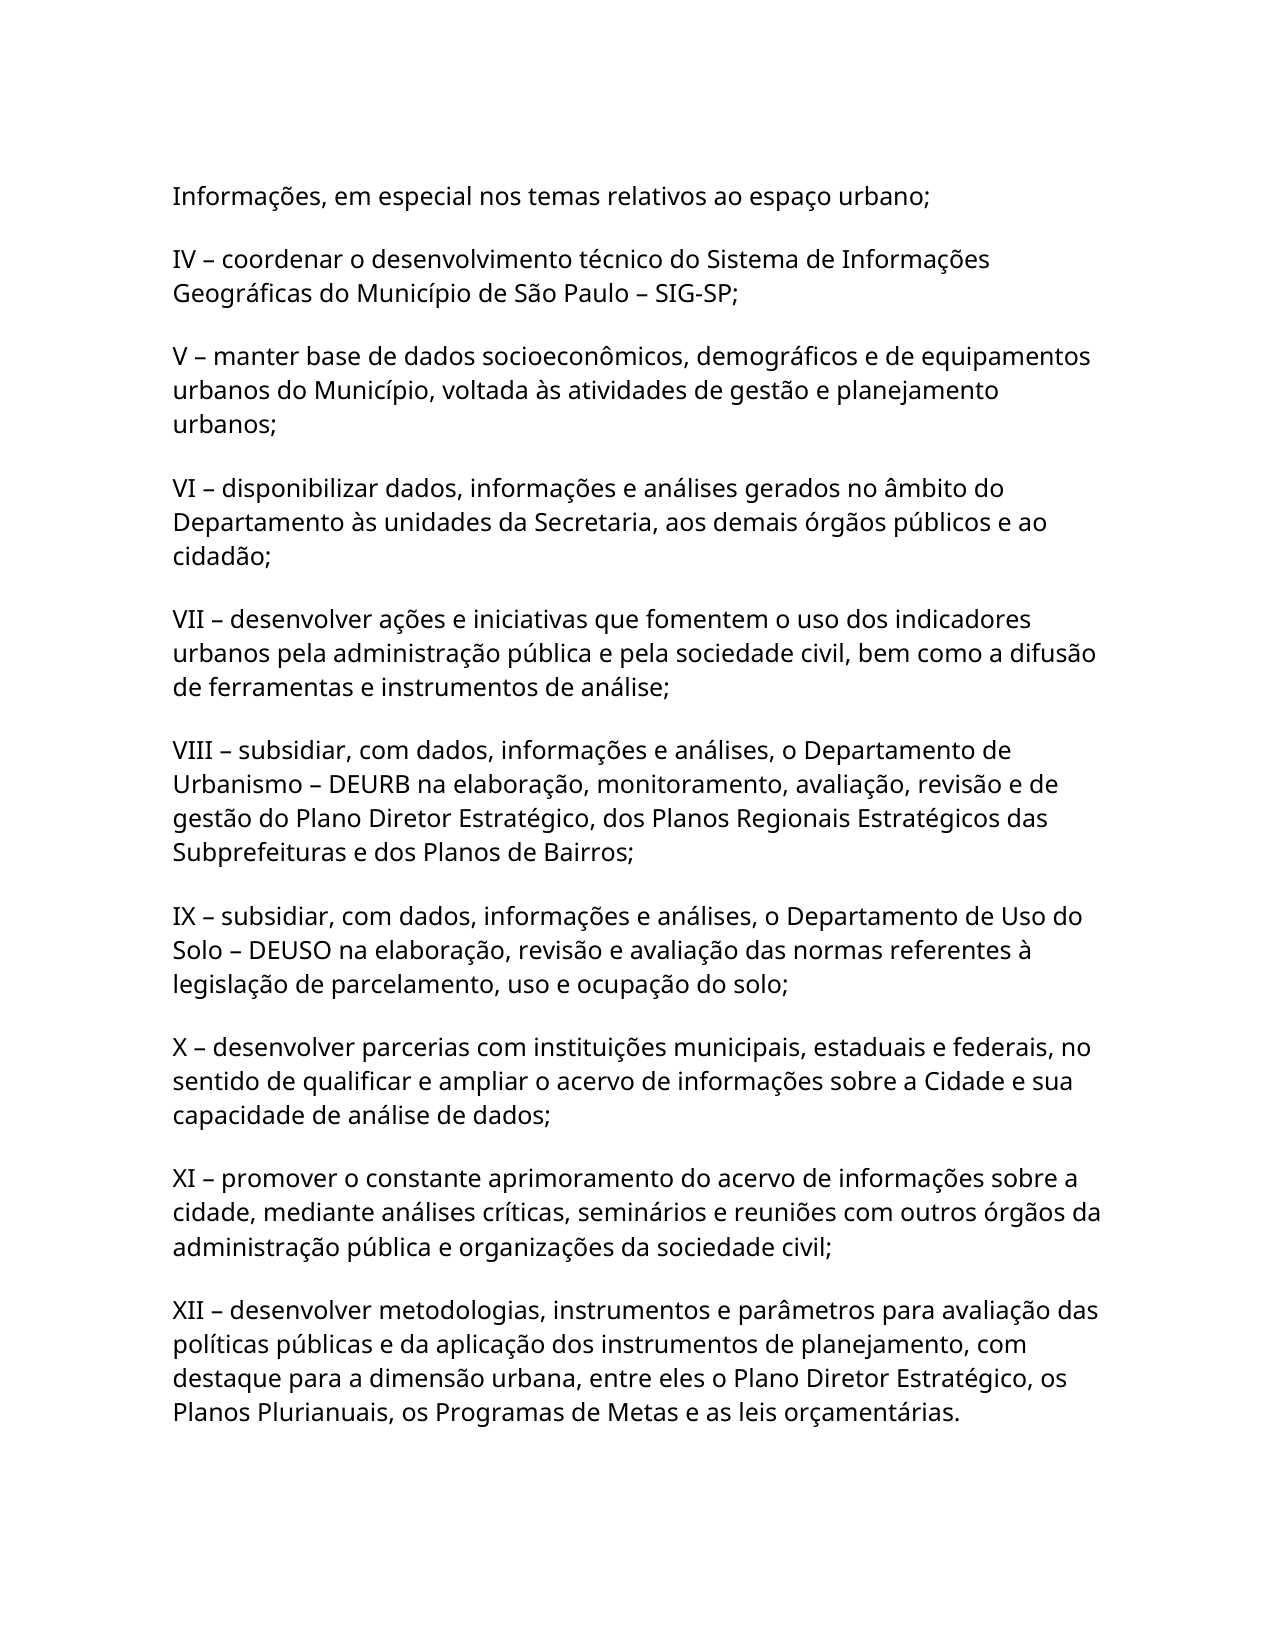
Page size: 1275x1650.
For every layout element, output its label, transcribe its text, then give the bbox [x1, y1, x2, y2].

table_header Informações, em especial nos temas relativos ao espaço urbano; IV – coordenar o desenvolvimento técnico do Sistema de Informações Geográficas do Município de São Paulo – SIG-SP; V – manter base de dados socioeconômicos, demográficos e de equipamentos urbanos do Município, voltada às atividades de gestão e planejamento urbanos; VI – disponibilizar dados, informações e análises gerados no âmbito do Departamento às unidades da Secretaria, aos demais órgãos públicos e ao cidadão; VII – desenvolver ações e iniciativas que fomentem o uso dos indicadores urbanos pela administração pública e pela sociedade civil, bem como a difusão de ferramentas e instrumentos de análise; VIII – subsidiar, com dados, informações e análises, o Departamento de Urbanismo – DEURB na elaboração, monitoramento, avaliação, revisão e de gestão do Plano Diretor Estratégico, dos Planos Regionais Estratégicos das Subprefeituras e dos Planos de Bairros; IX – subsidiar, com dados, informações e análises, o Departamento de Uso do Solo – DEUSO na elaboração, revisão e avaliação das normas referentes à legislação de parcelamento, uso e ocupação do solo; X – desenvolver parcerias com instituições municipais, estaduais e federais, no sentido de qualificar e ampliar o acervo de informações sobre a Cidade e sua capacidade de análise de dados; XI – promover o constante aprimoramento do acervo de informações sobre a cidade, mediante análises críticas, seminários e reuniões com outros órgãos da administração pública e organizações da sociedade civil; XII – desenvolver metodologias, instrumentos e parâmetros para avaliação das políticas públicas e da aplicação dos instrumentos de planejamento, com destaque para a dimensão urbana, entre eles o Plano Diretor Estratégico, os Planos Plurianuais, os Programas de Metas e as leis orçamentárias. [171, 148, 1104, 1459]
